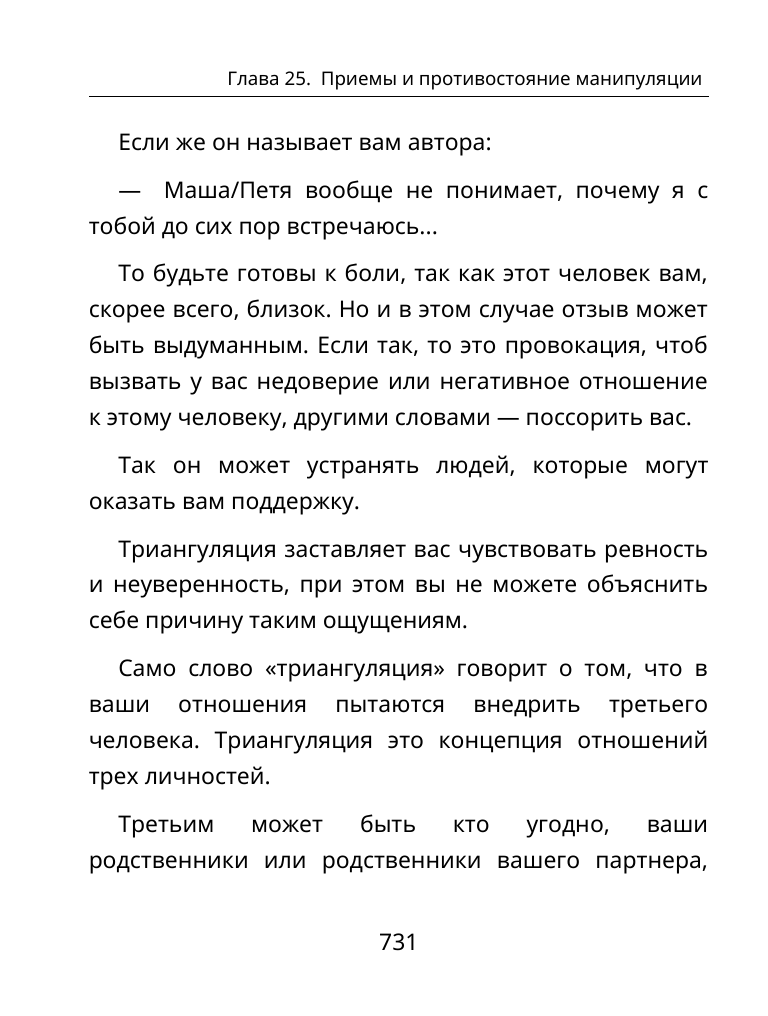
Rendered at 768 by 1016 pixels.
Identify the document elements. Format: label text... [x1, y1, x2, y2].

text Если же он называет вам автора: [88, 126, 709, 157]
list Маша/Петя вообще не понимает, почему я с тобой до сих пор встречаюсь... [88, 174, 709, 241]
text То будьте готовы к боли, так как этот человек вам, скорее всего, близок. Но и в этом случае отзыв может быть выдуманным. Если так, то это провокация, чтоб вызвать у вас недоверие или негативное отношение к этому человеку, другими словами — поссорить вас. [88, 257, 709, 432]
text Третьим может быть кто угодно, ваши родственники или родственники вашего партнера, [88, 808, 709, 875]
text Триангуляция заставляет вас чувствовать ревность и неуверенность, при этом вы не можете объяснить себе причину таким ощущениям. [88, 532, 709, 636]
text Само слово «триангуляция» говорит о том, что в ваши отношения пытаются внедрить третьего человека. Триангуляция это концепция отношений трех личностей. [88, 652, 709, 791]
text Так он может устранять людей, которые могут оказать вам поддержку. [88, 449, 709, 516]
